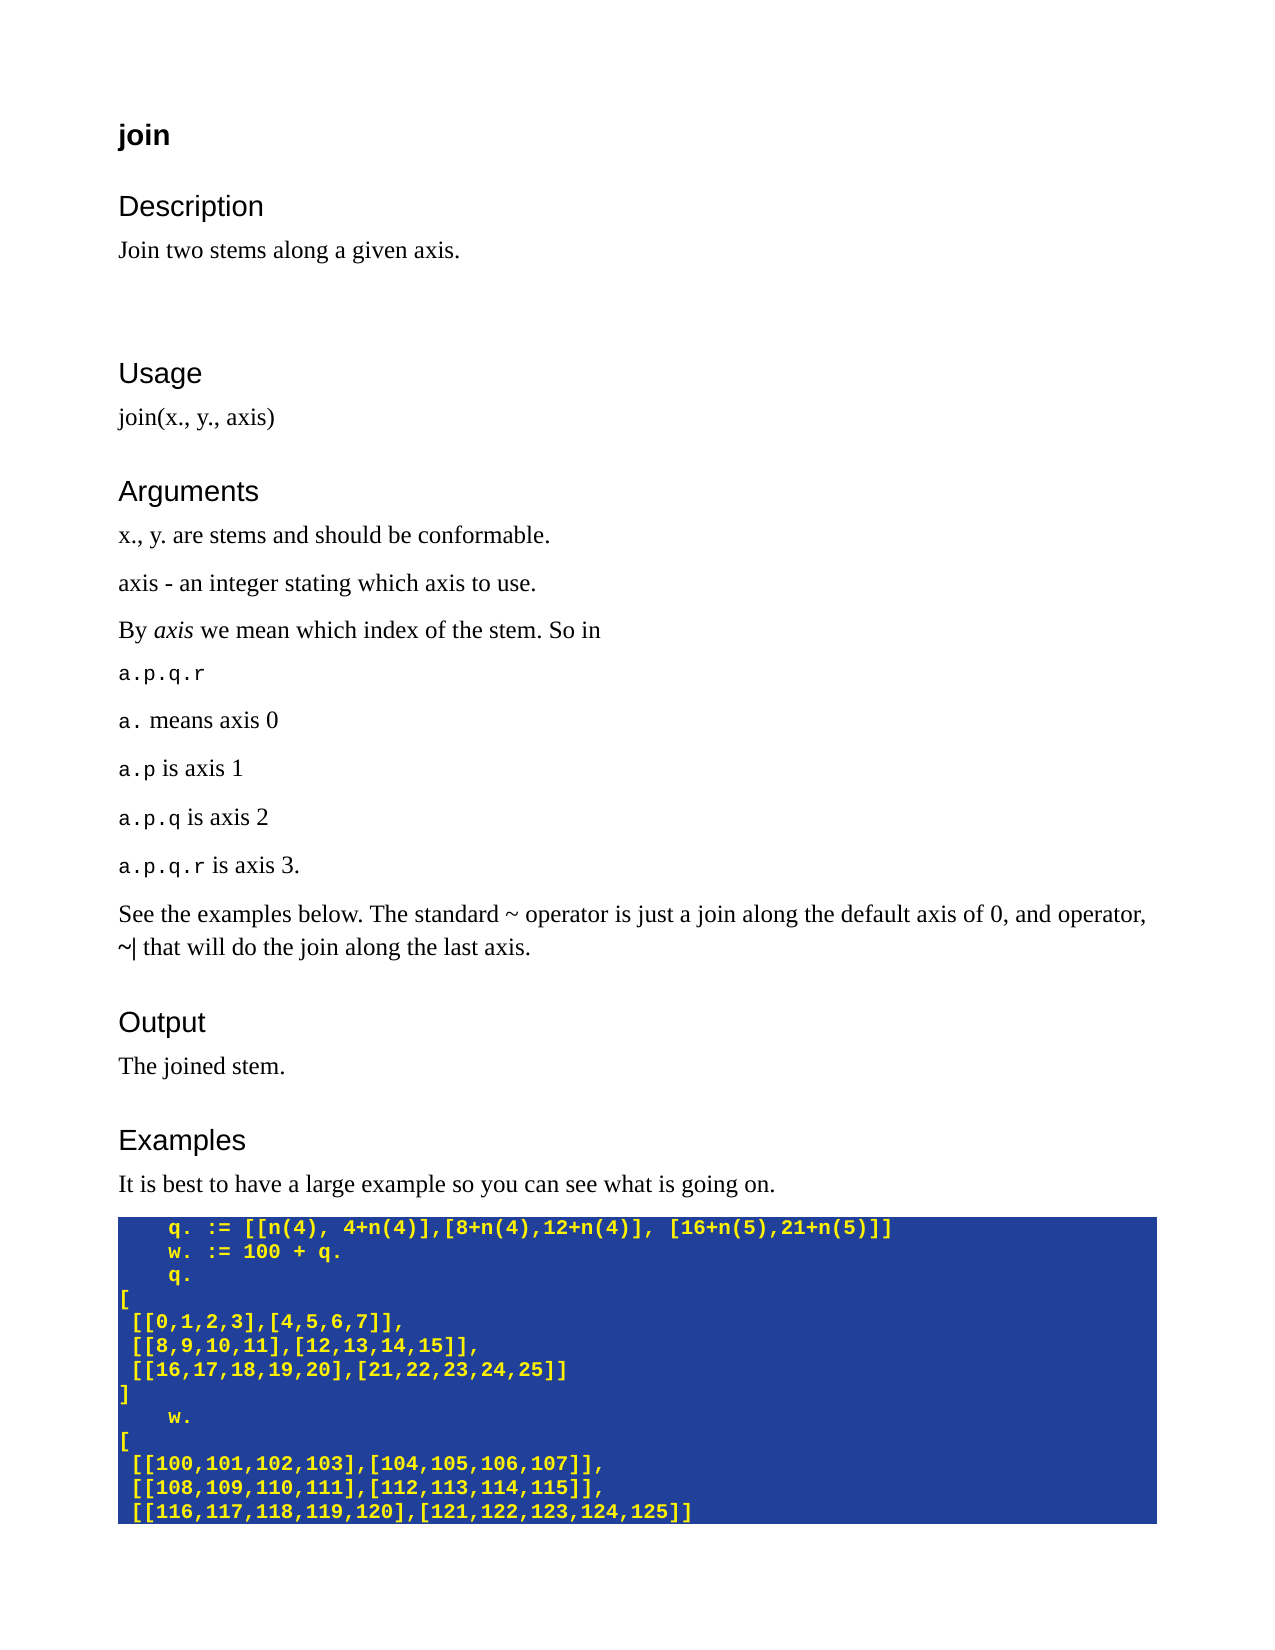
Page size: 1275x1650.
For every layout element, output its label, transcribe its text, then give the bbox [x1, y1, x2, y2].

text [[100,101,102,103],[104,105,106,107]], [118, 1453, 1157, 1477]
text [ [118, 1430, 1157, 1453]
text The joined stem. [118, 1051, 1157, 1079]
text a.p.q.r [118, 663, 1157, 687]
text [ [118, 1288, 1157, 1312]
text x., y. are stems and should be conformable. [118, 520, 1157, 549]
text a.p is axis 1 [118, 753, 1157, 783]
text By axis we mean which index of the stem. So in [118, 616, 1157, 644]
subtitle Examples [118, 1123, 1157, 1157]
text It is best to have a large example so you can see what is going on. [118, 1169, 1157, 1198]
subtitle Arguments [118, 474, 1157, 508]
text a.p.q.r is axis 3. [118, 851, 1157, 880]
text See the examples below. The standard ~ operator is just a join along the default axis of 0, and operator, ~| that will do the join along the last axis. [118, 899, 1157, 961]
subtitle Output [118, 1005, 1157, 1038]
text w. := 100 + q. [118, 1241, 1157, 1264]
text a. means axis 0 [118, 705, 1157, 734]
text a.p.q is axis 2 [118, 802, 1157, 832]
text [[116,117,118,119,120],[121,122,123,124,125]] [118, 1501, 1157, 1524]
text [[16,17,18,19,20],[21,22,23,24,25]] [118, 1359, 1157, 1382]
subtitle join [118, 118, 1157, 152]
text ] [118, 1382, 1157, 1406]
text q. := [[n(4), 4+n(4)],[8+n(4),12+n(4)], [16+n(5),21+n(5)]] [118, 1217, 1157, 1241]
text [[108,109,110,111],[112,113,114,115]], [118, 1477, 1157, 1501]
text join(x., y., axis) [118, 402, 1157, 430]
subtitle Usage [118, 356, 1157, 389]
text [[8,9,10,11],[12,13,14,15]], [118, 1335, 1157, 1359]
text w. [118, 1406, 1157, 1430]
subtitle Description [118, 189, 1157, 223]
text q. [118, 1264, 1157, 1288]
text Join two stems along a given axis. [118, 235, 1157, 264]
text [[0,1,2,3],[4,5,6,7]], [118, 1312, 1157, 1335]
text axis - an integer stating which axis to use. [118, 568, 1157, 597]
